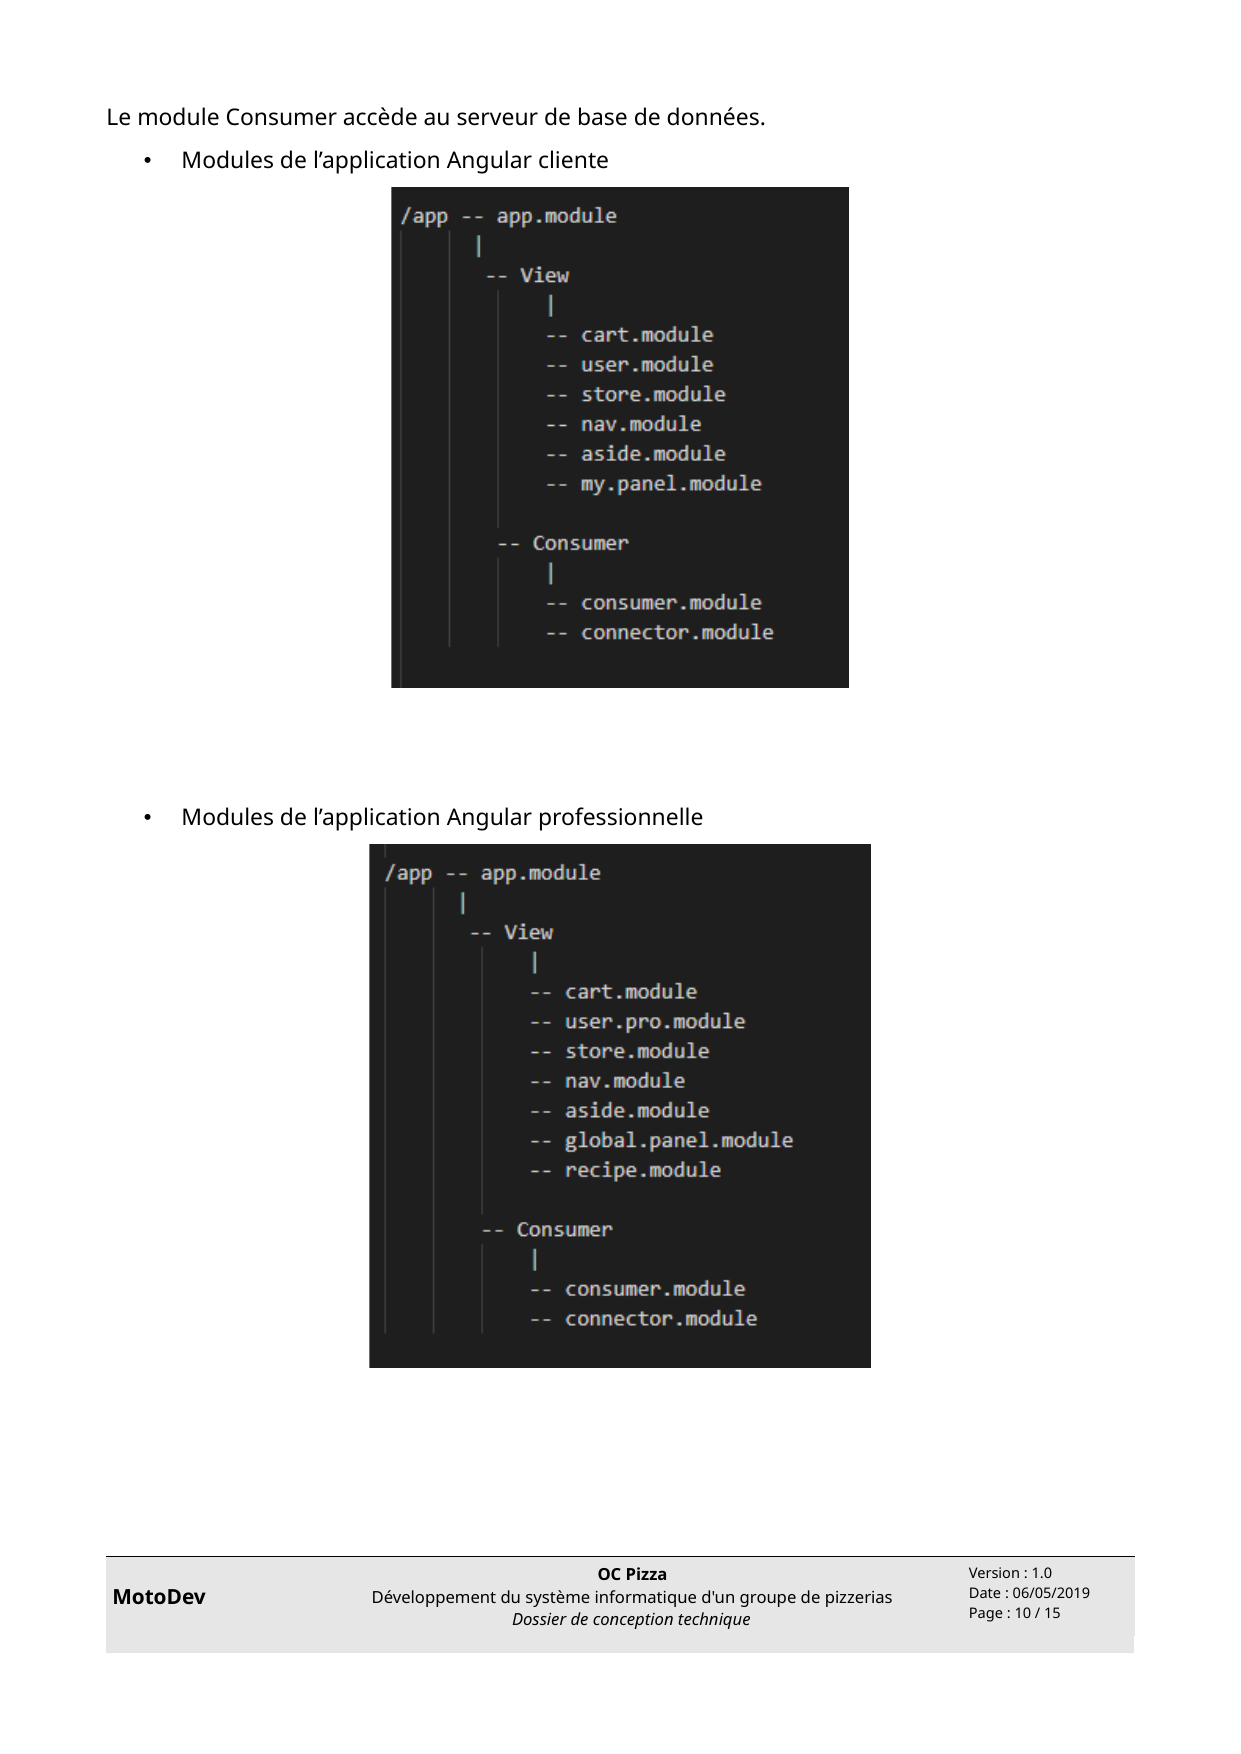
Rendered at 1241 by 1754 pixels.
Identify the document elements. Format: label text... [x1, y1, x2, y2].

picture [369, 844, 871, 1368]
list Modules de l’application Angular cliente [144, 144, 1134, 175]
text Le module Consumer accède au serveur de base de données. [106, 100, 1134, 132]
picture [391, 187, 849, 688]
list Modules de l’application Angular professionnelle [144, 800, 1134, 832]
